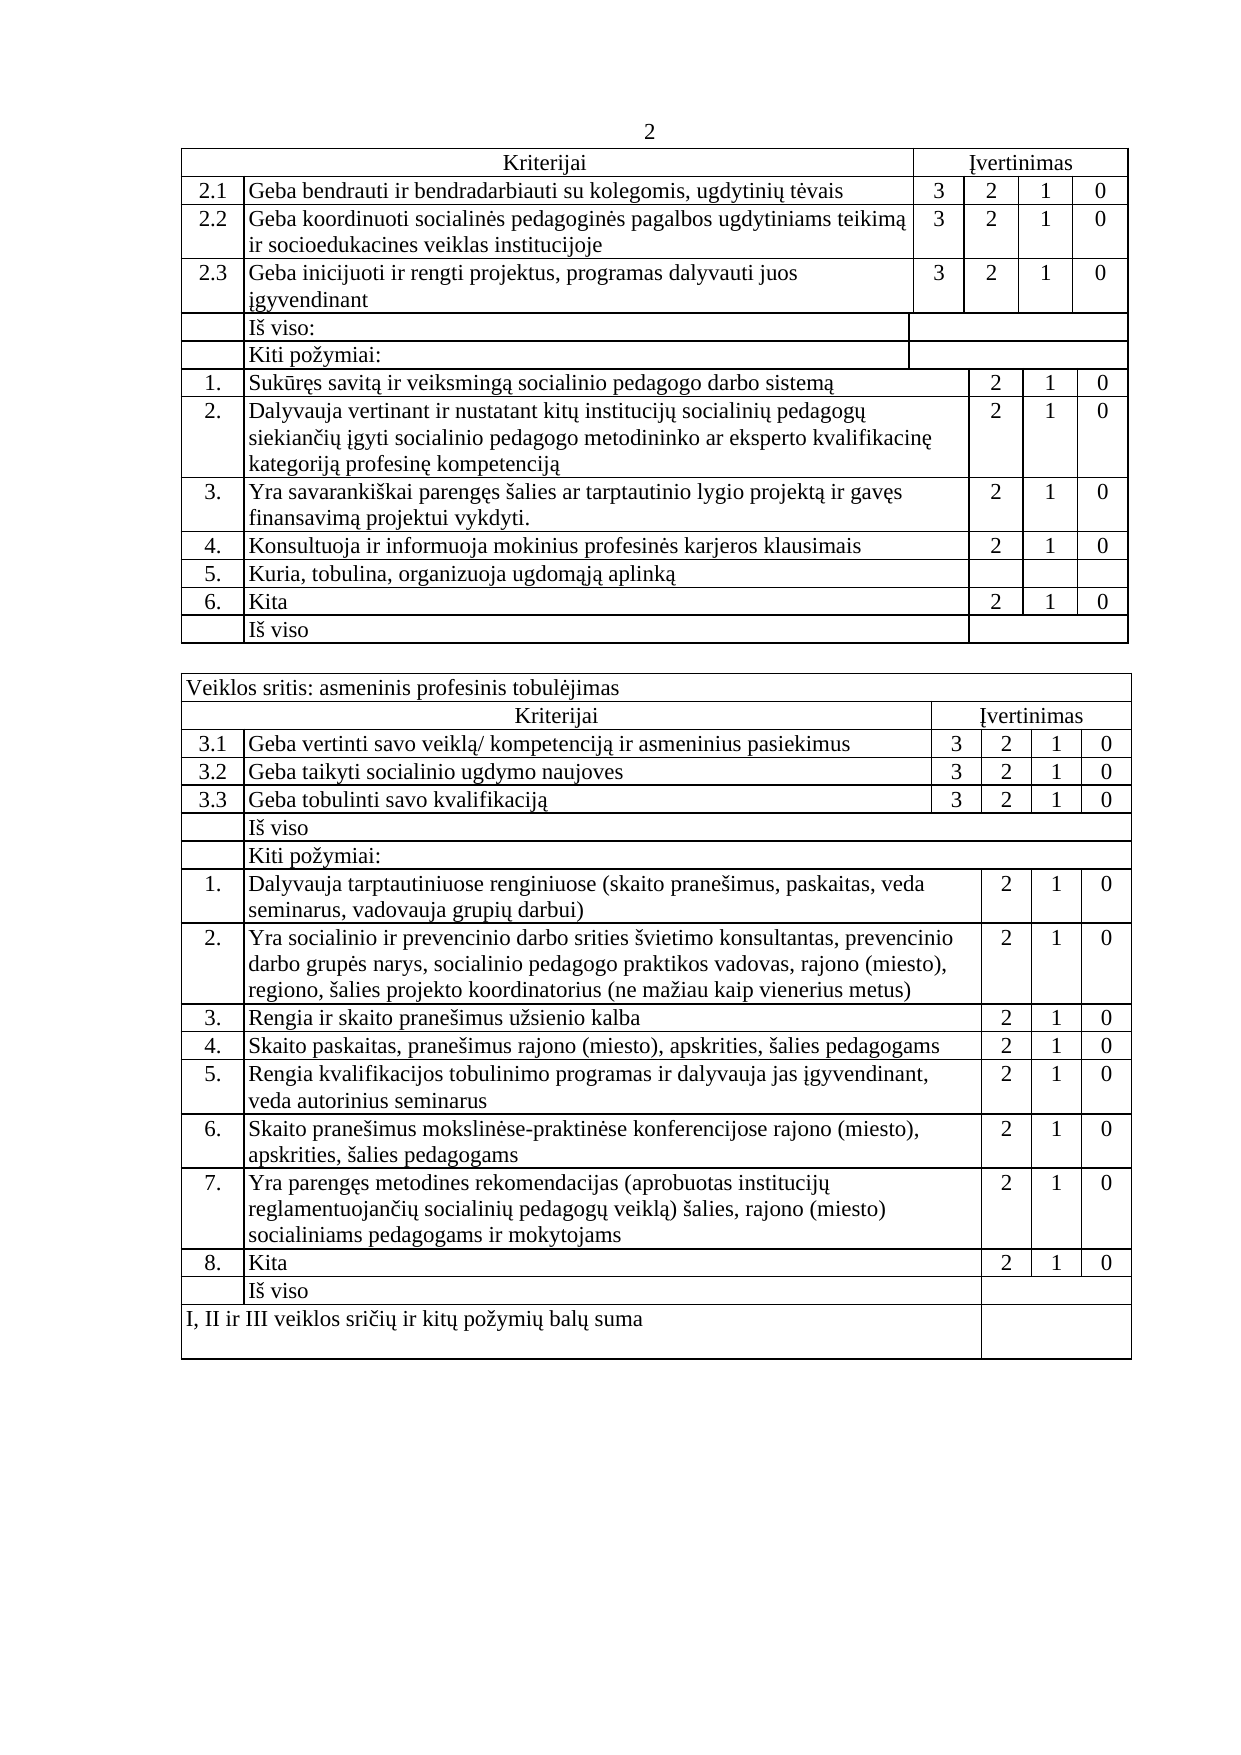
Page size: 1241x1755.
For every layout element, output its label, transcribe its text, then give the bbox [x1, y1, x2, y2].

table_cell Geba vertinti savo veiklą/ kompetenciją ir asmeninius pasiekimus [245, 730, 931, 756]
table_cell Rengia ir skaito pranešimus užsienio kalba [245, 1005, 981, 1031]
table_cell 2. [182, 924, 243, 1003]
table_cell 3. [182, 478, 243, 531]
table_cell [182, 616, 243, 642]
table_cell 2 [965, 259, 1018, 312]
table_cell Iš viso: [245, 314, 908, 340]
table_cell 0 [1082, 870, 1131, 922]
table_cell 0 [1078, 532, 1127, 558]
table_cell 1 [1032, 730, 1081, 756]
table_cell 1 [1032, 1005, 1081, 1031]
table_cell 0 [1073, 205, 1127, 258]
table_cell 3.3 [182, 786, 243, 812]
table_cell Yra socialinio ir prevencinio darbo srities švietimo konsultantas, prevencinio darbo grupės narys, socialinio pedagogo praktikos vadovas, rajono (miesto), regiono, šalies projekto koordinatorius (ne mažiau kaip vienerius metus) [245, 924, 981, 1003]
table_cell 0 [1082, 1250, 1131, 1276]
table_cell 7. [182, 1169, 243, 1248]
table_cell Kita [245, 588, 968, 614]
table_cell Skaito paskaitas, pranešimus rajono (miesto), apskrities, šalies pedagogams [245, 1032, 981, 1059]
table_cell 0 [1082, 786, 1131, 812]
table_cell 1 [1024, 478, 1077, 531]
table_cell [1129, 368, 1133, 396]
table_cell Iš viso [245, 616, 968, 642]
table_cell Yra parengęs metodines rekomendacijas (aprobuotas institucijų reglamentuojančių socialinių pedagogų veiklą) šalies, rajono (miesto) socialiniams pedagogams ir mokytojams [245, 1169, 981, 1248]
table_cell Įvertinimas [914, 149, 1127, 176]
table_cell 1 [1032, 786, 1081, 812]
table_cell Kiti požymiai: [245, 342, 908, 368]
table_cell 1 [1032, 1250, 1081, 1276]
table_cell 2 [982, 1060, 1031, 1113]
table_cell 1 [1019, 177, 1072, 203]
table_cell 1 [1032, 1115, 1081, 1167]
table_cell 1 [1032, 758, 1081, 784]
table_cell Geba tobulinti savo kvalifikaciją [245, 786, 931, 812]
table_cell [910, 342, 1127, 368]
table_cell 0 [1082, 924, 1131, 1003]
table_cell 6. [182, 588, 243, 614]
table_cell 2.3 [182, 259, 243, 312]
table_cell [1129, 312, 1133, 340]
table_cell 0 [1082, 1032, 1131, 1059]
table_cell [910, 314, 1127, 340]
table_cell 3. [182, 1005, 243, 1031]
table_cell 0 [1078, 397, 1127, 476]
table_cell Įvertinimas [932, 702, 1131, 728]
table_cell 1. [182, 370, 243, 396]
table_cell Geba taikyti socialinio ugdymo naujoves [245, 758, 931, 784]
table_cell Dalyvauja vertinant ir nustatant kitų institucijų socialinių pedagogų siekiančių įgyti socialinio pedagogo metodininko ar eksperto kvalifikacinę kategoriją profesinę kompetenciją [245, 397, 968, 476]
table_cell Kriterijai [182, 149, 913, 176]
table_cell 2 [965, 205, 1018, 258]
table_cell 2 [982, 870, 1031, 922]
table_cell Konsultuoja ir informuoja mokinius profesinės karjeros klausimais [245, 532, 968, 558]
table_cell 2 [982, 1005, 1031, 1031]
table_cell Rengia kvalifikacijos tobulinimo programas ir dalyvauja jas įgyvendinant, veda autorinius seminarus [245, 1060, 981, 1113]
table_cell 1 [1032, 1169, 1081, 1248]
table_cell 0 [1082, 730, 1131, 756]
table_cell 3 [932, 758, 981, 784]
table_cell 3 [914, 177, 963, 203]
table_cell Kriterijai [182, 702, 931, 728]
table_cell 1 [1024, 370, 1077, 396]
table_cell [1129, 614, 1133, 642]
table_cell 1 [1019, 259, 1072, 312]
table_cell [1129, 476, 1133, 531]
table_cell 2 [982, 786, 1031, 812]
table_cell 1 [1032, 870, 1081, 922]
table_cell [1129, 176, 1133, 203]
table_cell Kuria, tobulina, organizuoja ugdomąją aplinką [245, 560, 968, 586]
table_cell 2. [182, 397, 243, 476]
table_cell 2 [982, 1250, 1031, 1276]
table_cell 2 [970, 370, 1022, 396]
table_cell Sukūręs savitą ir veiksmingą socialinio pedagogo darbo sistemą [245, 370, 968, 396]
table_cell 2 [982, 1032, 1031, 1059]
table_cell 3 [932, 786, 981, 812]
table_cell Iš viso [245, 814, 1131, 840]
table_cell 3 [914, 259, 963, 312]
table_cell 2 [982, 1115, 1031, 1167]
table_cell 1 [1032, 924, 1081, 1003]
table_cell 2 [982, 924, 1031, 1003]
table_cell [1129, 258, 1133, 312]
table_cell Kiti požymiai: [245, 842, 1131, 868]
table_cell [1129, 531, 1133, 558]
table_cell [1078, 560, 1127, 586]
table_cell [982, 1305, 1131, 1358]
table_cell [182, 814, 243, 840]
table_cell 3.2 [182, 758, 243, 784]
table_cell 2 [982, 1169, 1031, 1248]
table_cell 1 [1032, 1032, 1081, 1059]
table_cell 2 [982, 758, 1031, 784]
table_cell [1129, 586, 1133, 614]
table_cell 1 [1019, 205, 1072, 258]
table_cell 0 [1082, 758, 1131, 784]
table_cell 0 [1082, 1169, 1131, 1248]
table_cell [182, 842, 243, 868]
table_cell 1 [1024, 532, 1077, 558]
table_cell 2 [982, 730, 1031, 756]
table_cell Dalyvauja tarptautiniuose renginiuose (skaito pranešimus, paskaitas, veda seminarus, vadovauja grupių darbui) [245, 870, 981, 922]
table_cell Iš viso [245, 1277, 981, 1304]
table_cell 2 [970, 532, 1022, 558]
table_cell 6. [182, 1115, 243, 1167]
table_cell 0 [1078, 370, 1127, 396]
table_cell Geba bendrauti ir bendradarbiauti su kolegomis, ugdytinių tėvais [245, 177, 913, 203]
table_cell 1 [1024, 588, 1077, 614]
table_cell 0 [1078, 588, 1127, 614]
table_cell 0 [1073, 177, 1127, 203]
table_cell 2 [970, 588, 1022, 614]
table_cell 3 [914, 205, 963, 258]
table_cell [182, 314, 243, 340]
table_cell 0 [1082, 1005, 1131, 1031]
table_cell 3.1 [182, 730, 243, 756]
table_cell [1129, 340, 1133, 368]
table_cell 4. [182, 1032, 243, 1059]
table_cell Yra savarankiškai parengęs šalies ar tarptautinio lygio projektą ir gavęs finansavimą projektui vykdyti. [245, 478, 968, 531]
table_header Veiklos sritis: asmeninis profesinis tobulėjimas [182, 674, 1131, 701]
table_cell 1 [1032, 1060, 1081, 1113]
table_cell Kita [245, 1250, 981, 1276]
table_cell [970, 616, 1127, 642]
table_cell [1129, 396, 1133, 476]
table_cell 0 [1082, 1060, 1131, 1113]
table_cell I, II ir III veiklos sričių ir kitų požymių balų suma [182, 1305, 981, 1358]
table_cell [1129, 204, 1133, 258]
table_cell 5. [182, 560, 243, 586]
table_cell 2.1 [182, 177, 243, 203]
table_cell [182, 1277, 243, 1304]
table_cell 1. [182, 870, 243, 922]
table_cell 5. [182, 1060, 243, 1113]
table_cell [1024, 560, 1077, 586]
table_cell Skaito pranešimus mokslinėse-praktinėse konferencijose rajono (miesto), apskrities, šalies pedagogams [245, 1115, 981, 1167]
table_cell 8. [182, 1250, 243, 1276]
table_cell Geba inicijuoti ir rengti projektus, programas dalyvauti juos įgyvendinant [245, 259, 913, 312]
table_cell 0 [1078, 478, 1127, 531]
table_cell 3 [932, 730, 981, 756]
table_cell 2.2 [182, 205, 243, 258]
table_cell [182, 342, 243, 368]
table_cell Geba koordinuoti socialinės pedagoginės pagalbos ugdytiniams teikimą ir socioedukacines veiklas institucijoje [245, 205, 913, 258]
table_cell 2 [970, 397, 1022, 476]
table_cell [970, 560, 1022, 586]
table_cell [1129, 559, 1133, 586]
table_cell 2 [965, 177, 1018, 203]
table_cell 0 [1082, 1115, 1131, 1167]
table_cell 0 [1073, 259, 1127, 312]
table_cell 2 [970, 478, 1022, 531]
table_cell 1 [1024, 397, 1077, 476]
table_cell [982, 1277, 1131, 1304]
table_cell [1129, 148, 1133, 176]
table_cell 4. [182, 532, 243, 558]
